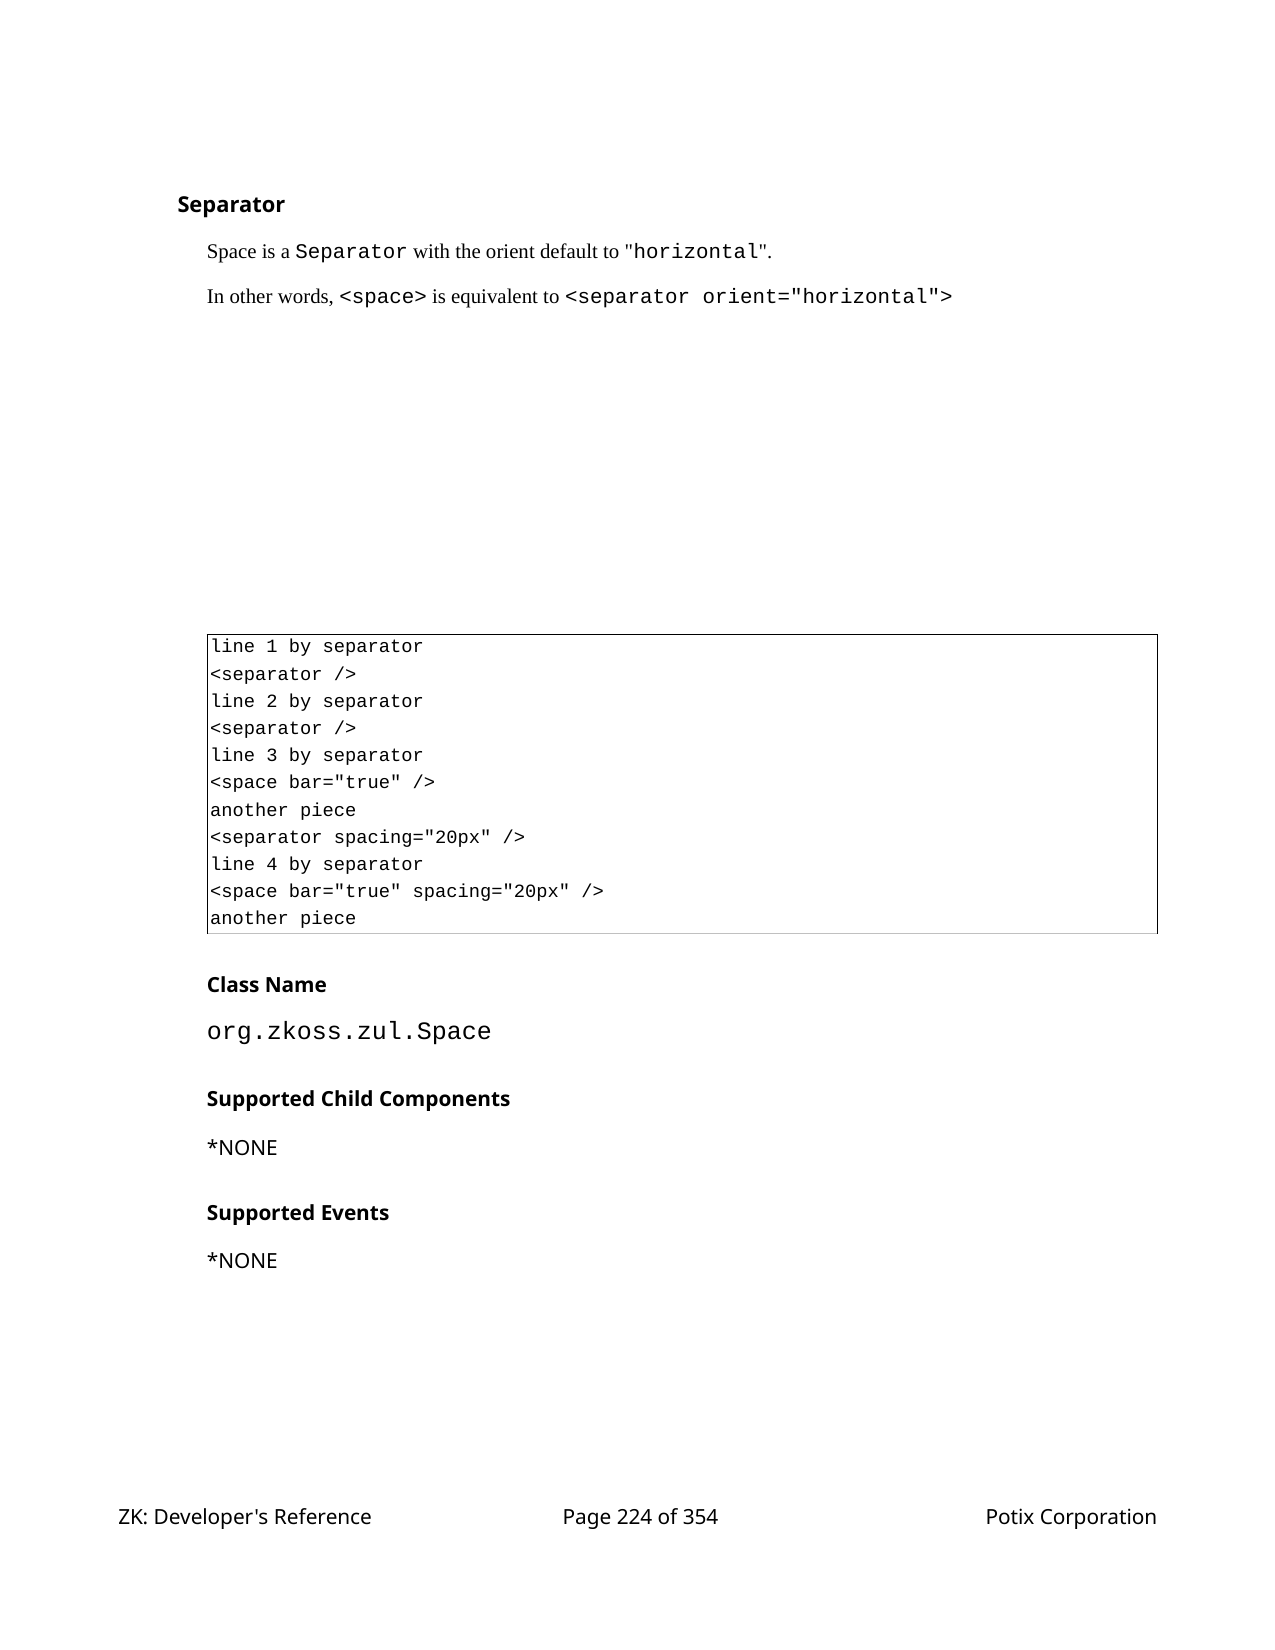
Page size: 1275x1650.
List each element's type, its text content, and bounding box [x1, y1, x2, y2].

text In other words, <space> is equivalent to <separator orient="horizontal"> [207, 285, 1157, 310]
text another piece [208, 797, 1157, 822]
subtitle Supported Events [207, 1198, 1157, 1226]
text line 3 by separator [208, 743, 1157, 767]
text another piece [208, 906, 1157, 933]
text Space is a Separator with the orient default to "horizontal". [207, 239, 1157, 264]
text <separator spacing="20px" /> [208, 824, 1157, 849]
text <space bar="true" spacing="20px" /> [208, 879, 1157, 903]
text line 4 by separator [208, 852, 1157, 876]
subtitle Class Name [207, 970, 1157, 998]
text *NONE [207, 1246, 1157, 1275]
text <separator /> [208, 661, 1157, 686]
subtitle Separator [177, 189, 1157, 219]
text <space bar="true" /> [208, 770, 1157, 794]
text org.zkoss.zul.Space [207, 1019, 1157, 1047]
text line 1 by separator [208, 635, 1157, 658]
subtitle Supported Child Components [207, 1084, 1157, 1112]
text *NONE [207, 1133, 1157, 1161]
text line 2 by separator [208, 689, 1157, 713]
text <separator /> [208, 716, 1157, 740]
